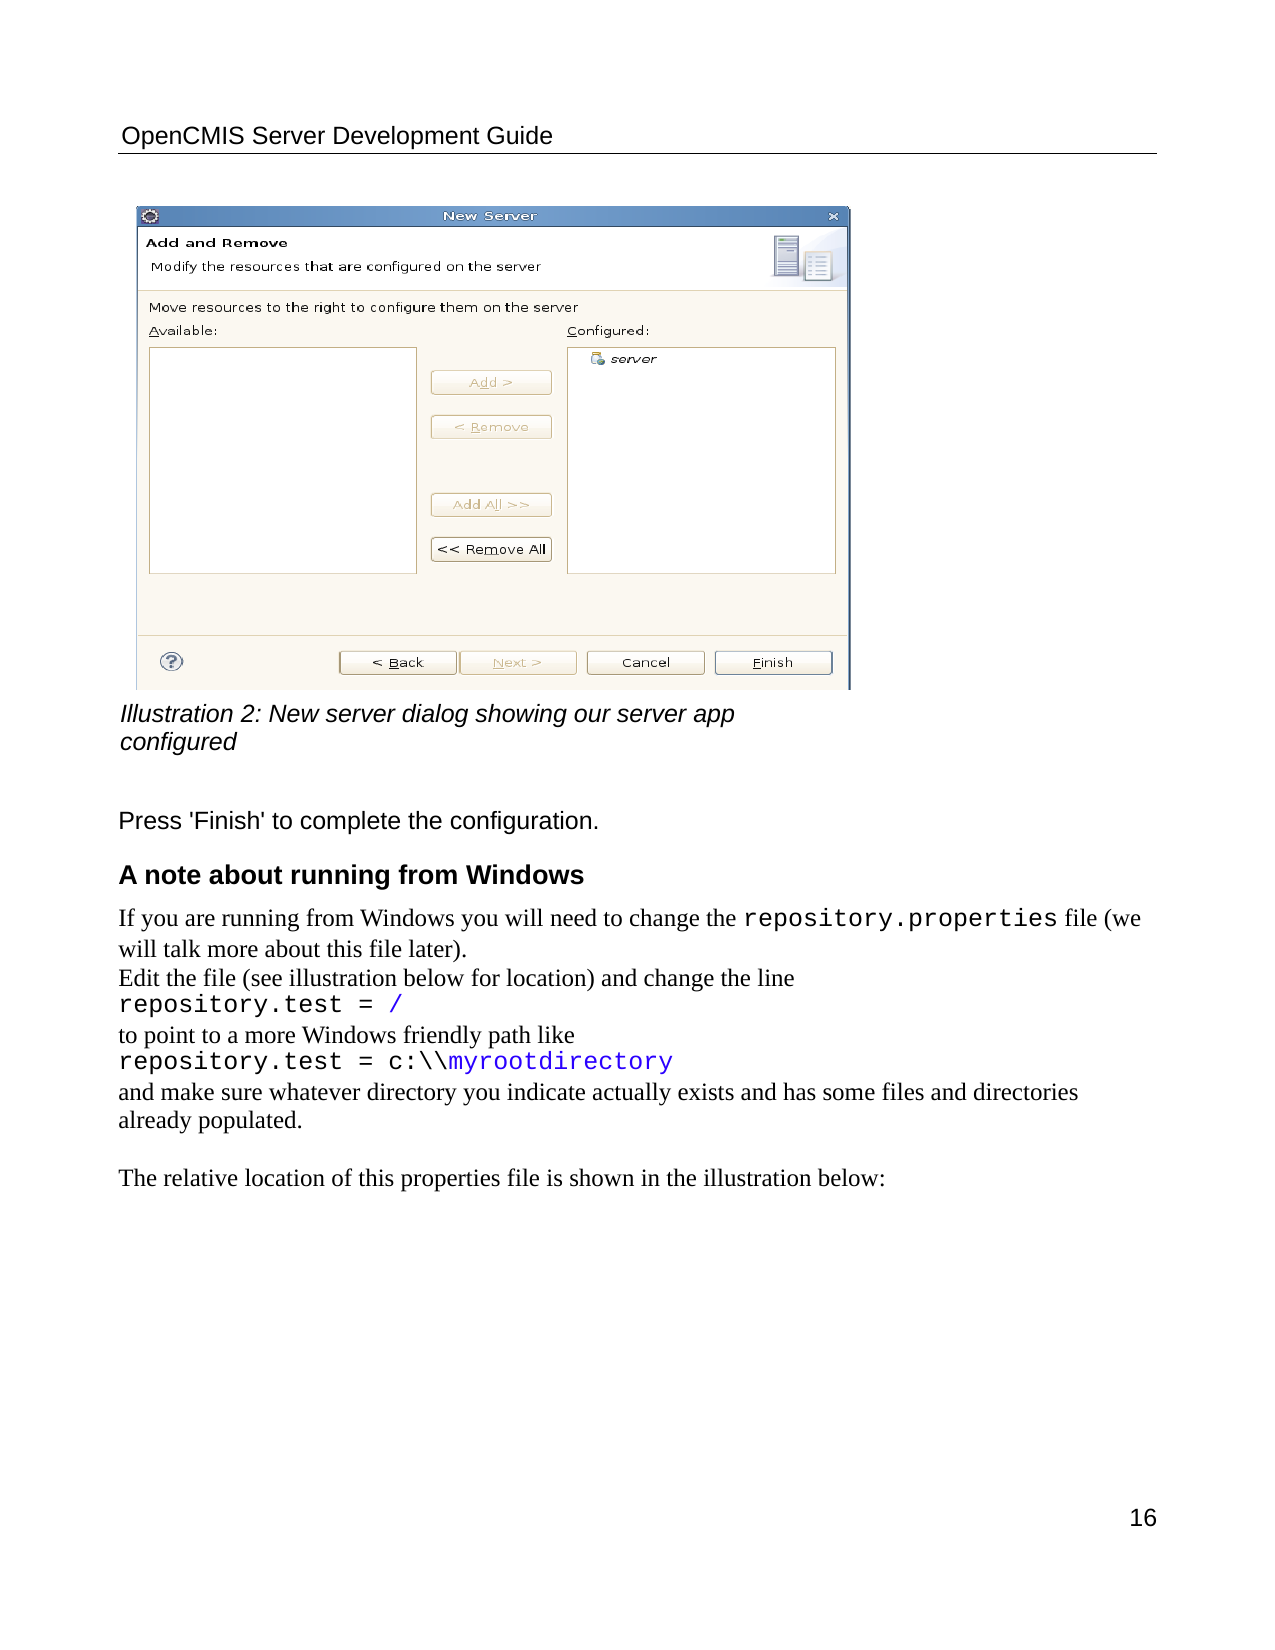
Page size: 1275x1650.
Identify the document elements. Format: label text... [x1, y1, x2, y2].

text repository.test = / [118, 991, 1157, 1020]
subtitle A note about running from Windows [118, 859, 1157, 891]
text and make sure whatever directory you indicate actually exists and has some files and directories already populated. [118, 1077, 1157, 1134]
picture [136, 206, 851, 690]
text If you are running from Windows you will need to change the repository.properties file (we will talk more about this file later). [118, 903, 1157, 963]
text Illustration 2: New server dialog showing our server app configured [120, 698, 861, 756]
text to point to a more Windows friendly path like repository.test = c:\\myrootdirectory [118, 1020, 1157, 1077]
text Press 'Finish' to complete the configuration. [118, 806, 1157, 834]
text The relative location of this properties file is shown in the illustration below: [118, 1163, 1157, 1192]
text Edit the file (see illustration below for location) and change the line [118, 963, 1157, 991]
